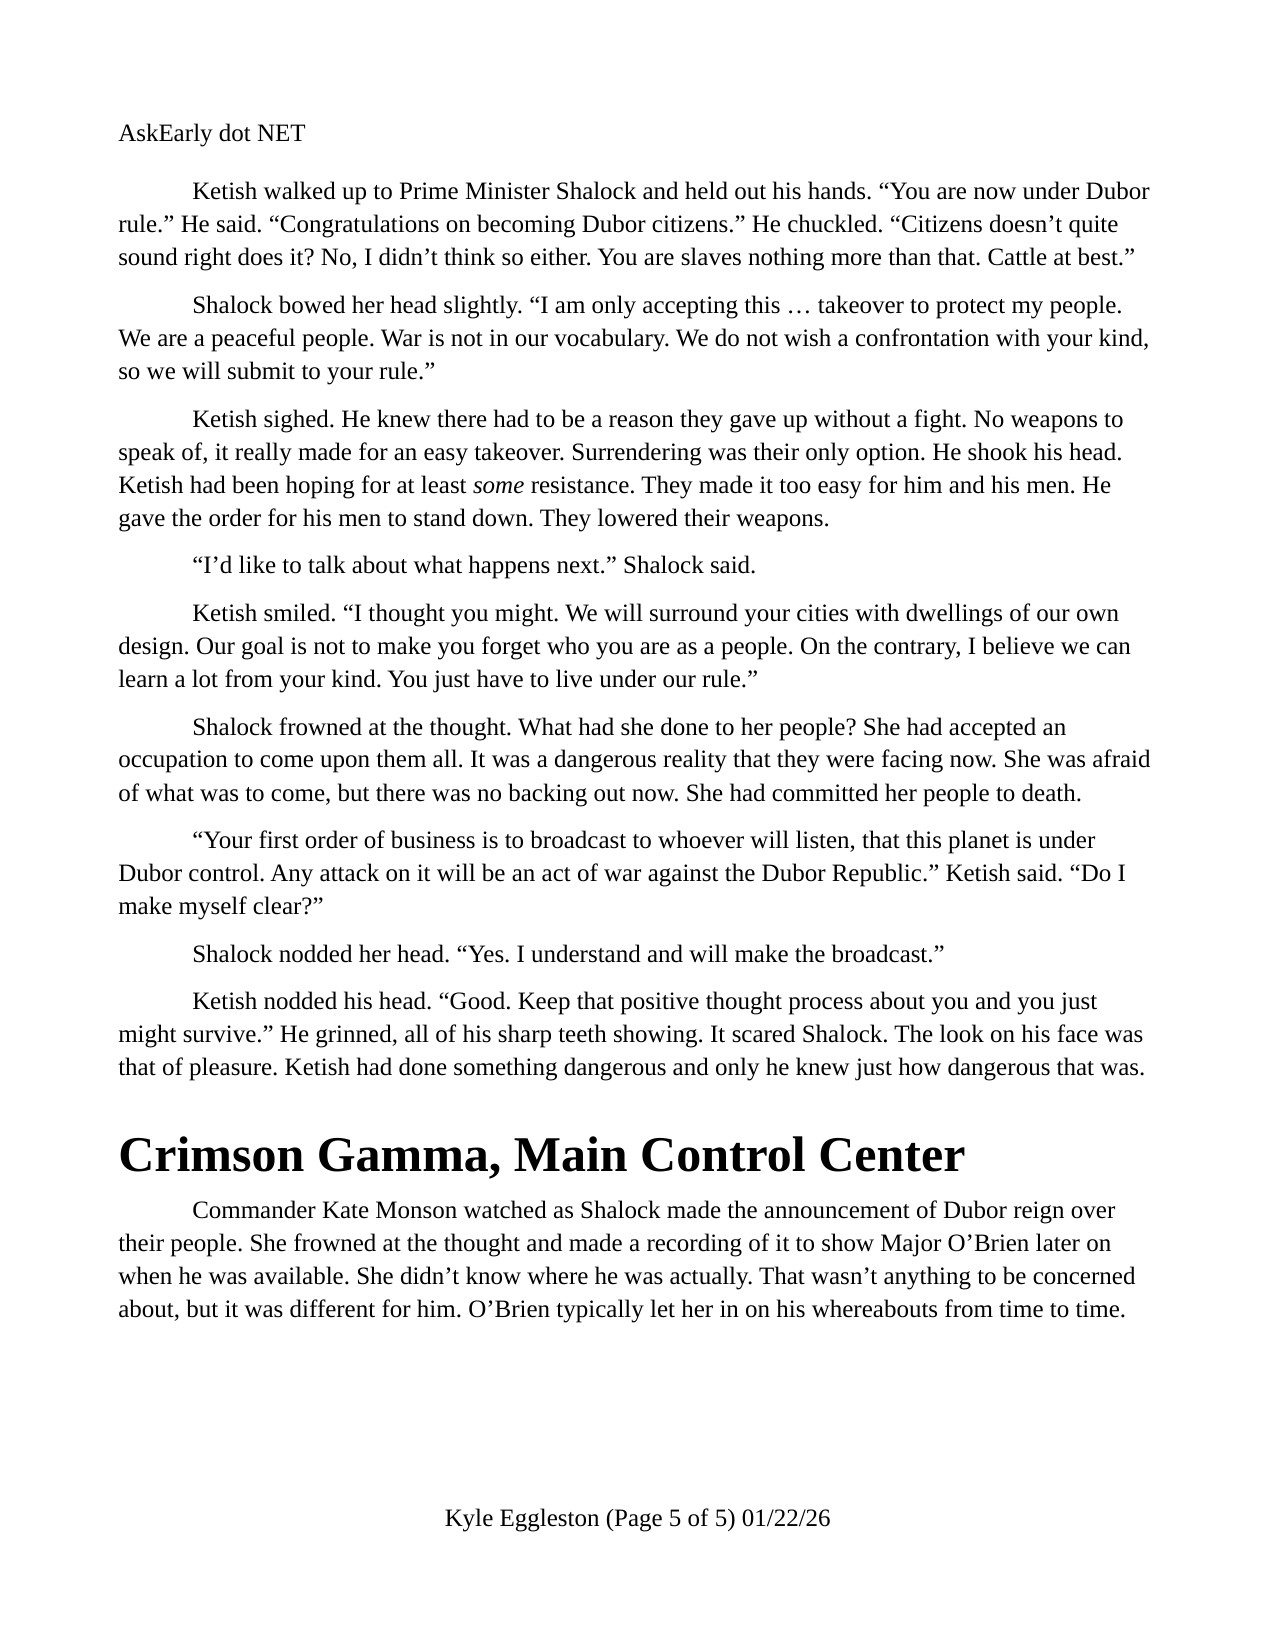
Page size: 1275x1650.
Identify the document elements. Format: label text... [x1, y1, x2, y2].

text Shalock bowed her head slightly. “I am only accepting this … takeover to protect my people. We are a peaceful people. War is not in our vocabulary. We do not wish a confrontation with your kind, so we will submit to your rule.” [118, 290, 1157, 385]
text Shalock nodded her head. “Yes. I understand and will make the broadcast.” [118, 939, 1157, 968]
text Ketish sighed. He knew there had to be a reason they gave up without a fight. No weapons to speak of, it really made for an easy takeover. Surrendering was their only option. He shook his head. Ketish had been hoping for at least some resistance. They made it too easy for him and his men. He gave the order for his men to stand down. They lowered their weapons. [118, 404, 1157, 531]
text Shalock frowned at the thought. What had she done to her people? She had accepted an occupation to come upon them all. It was a dangerous reality that they were facing now. She was afraid of what was to come, but there was no backing out now. She had committed her people to death. [118, 712, 1157, 806]
text Ketish walked up to Prime Minister Shalock and held out his hands. “You are now under Dubor rule.” He said. “Congratulations on becoming Dubor citizens.” He chuckled. “Citizens doesn’t quite sound right does it? No, I didn’t think so either. You are slaves nothing more than that. Cattle at best.” [118, 176, 1157, 271]
text Ketish smiled. “I thought you might. We will surround your cities with dwellings of our own design. Our goal is not to make you forget who you are as a people. On the contrary, I believe we can learn a lot from your kind. You just have to live under our rule.” [118, 598, 1157, 693]
text “I’d like to talk about what happens next.” Shalock said. [118, 550, 1157, 579]
text Ketish nodded his head. “Good. Keep that positive thought process about you and you just might survive.” He grinned, all of his sharp teeth showing. It scared Shalock. The look on his face was that of pleasure. Ketish had done something dangerous and only he knew just how dangerous that was. [118, 986, 1157, 1081]
text Commander Kate Monson watched as Shalock made the announcement of Dubor reign over their people. She frowned at the thought and made a recording of it to show Major O’Brien later on when he was available. She didn’t know where he was actually. That wasn’t anything to be concerned about, but it was different for him. O’Brien typically let her in on his whereabouts from time to time. [118, 1195, 1157, 1323]
text “Your first order of business is to broadcast to whoever will listen, that this planet is under Dubor control. Any attack on it will be an act of war against the Dubor Republic.” Ketish said. “Do I make myself clear?” [118, 825, 1157, 920]
subtitle Crimson Gamma, Main Control Center [118, 1125, 1157, 1183]
